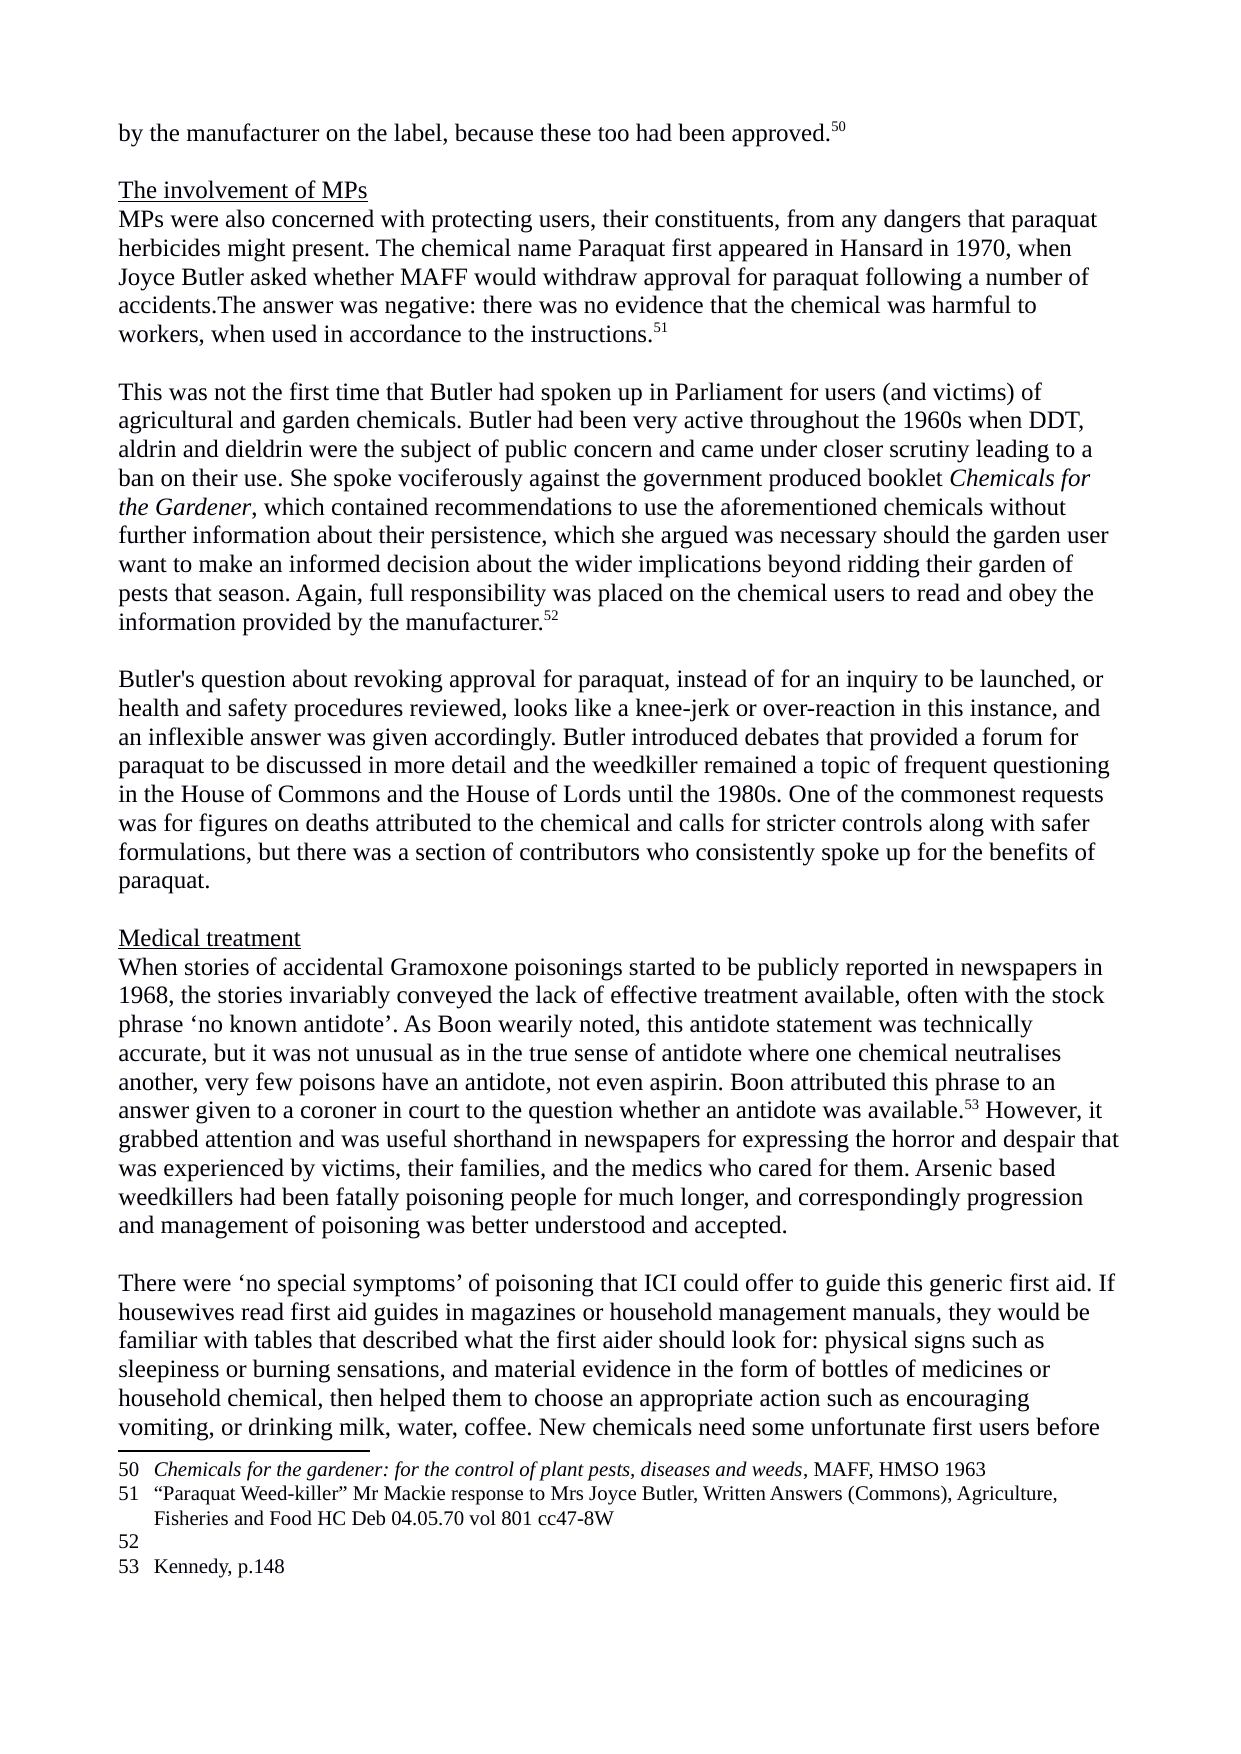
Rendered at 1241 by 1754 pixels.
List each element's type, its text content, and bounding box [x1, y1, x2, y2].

text by the manufacturer on the label, because these too had been approved. [118, 118, 1122, 147]
text “Paraquat Weed-killer” Mr Mackie response to Mrs Joyce Butler, Written Answers (Commons), Agriculture, Fisheries and Food HC Deb 04.05.70 vol 801 cc47-8W [118, 1481, 1122, 1529]
text Chemicals for the gardener: for the control of plant pests, diseases and weeds, MAFF, HMSO 1963 [118, 1457, 1122, 1481]
text Kennedy, p.148 [118, 1553, 1122, 1578]
text There were ‘no special symptoms’ of poisoning that ICI could offer to guide this generic first aid. If housewives read first aid guides in magazines or household management manuals, they would be familiar with tables that described what the first aider should look for: physical signs such as sleepiness or burning sensations, and material evidence in the form of bottles of medicines or household chemical, then helped them to choose an appropriate action such as encouraging vomiting, or drinking milk, water, coffee. New chemicals need some unfortunate first users before [118, 1268, 1122, 1441]
text Medical treatment [118, 923, 1122, 952]
text When stories of accidental Gramoxone poisonings started to be publicly reported in newspapers in 1968, the stories invariably conveyed the lack of effective treatment available, often with the stock phrase ‘no known antidote’. As Boon wearily noted, this antidote statement was technically accurate, but it was not unusual as in the true sense of antidote where one chemical neutralises another, very few poisons have an antidote, not even aspirin. Boon attributed this phrase to an answer given to a coroner in court to the question whether an antidote was available. However, it grabbed attention and was useful shorthand in newspapers for expressing the horror and despair that was experienced by victims, their families, and the medics who cared for them. Arsenic based weedkillers had been fatally poisoning people for much longer, and correspondingly progression and management of poisoning was better understood and accepted. [118, 952, 1122, 1239]
text MPs were also concerned with protecting users, their constituents, from any dangers that paraquat herbicides might present. The chemical name Paraquat first appeared in Hansard in 1970, when Joyce Butler asked whether MAFF would withdraw approval for paraquat following a number of accidents.The answer was negative: there was no evidence that the chemical was harmful to workers, when used in accordance to the instructions. [118, 204, 1122, 348]
text The involvement of MPs [118, 176, 1122, 204]
text Butler's question about revoking approval for paraquat, instead of for an inquiry to be launched, or health and safety procedures reviewed, looks like a knee-jerk or over-reaction in this instance, and an inflexible answer was given accordingly. Butler introduced debates that provided a forum for paraquat to be discussed in more detail and the weedkiller remained a topic of frequent questioning in the House of Commons and the House of Lords until the 1980s. One of the commonest requests was for figures on deaths attributed to the chemical and calls for stricter controls along with safer formulations, but there was a section of contributors who consistently spoke up for the benefits of paraquat. [118, 664, 1122, 894]
text This was not the first time that Butler had spoken up in Parliament for users (and victims) of agricultural and garden chemicals. Butler had been very active throughout the 1960s when DDT, aldrin and dieldrin were the subject of public concern and came under closer scrutiny leading to a ban on their use. She spoke vociferously against the government produced booklet Chemicals for the Gardener, which contained recommendations to use the aforementioned chemicals without further information about their persistence, which she argued was necessary should the garden user want to make an informed decision about the wider implications beyond ridding their garden of pests that season. Again, full responsibility was placed on the chemical users to read and obey the information provided by the manufacturer. [118, 377, 1122, 636]
